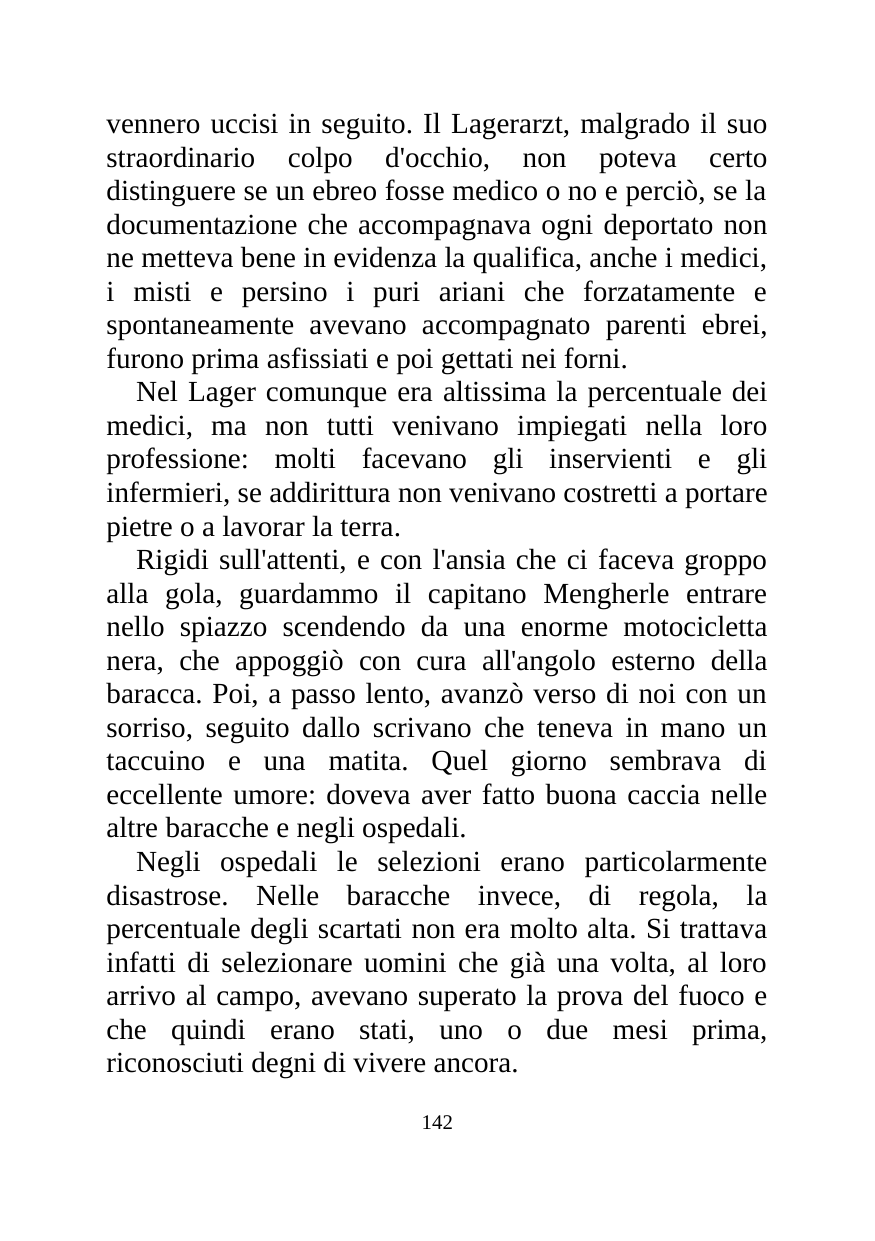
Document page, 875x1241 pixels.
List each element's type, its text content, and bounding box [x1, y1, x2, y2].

text Rigidi sull'attenti, e con l'ansia che ci faceva groppo alla gola, guardammo il capitano Mengherle entrare nello spiazzo scendendo da una enorme motocicletta nera, che appoggiò con cura all'angolo esterno della baracca. Poi, a passo lento, avanzò verso di noi con un sorriso, seguito dallo scrivano che teneva in mano un taccuino e una matita. Quel giorno sembrava di eccellente umore: doveva aver fatto buona caccia nelle altre baracche e negli ospedali. [106, 542, 768, 844]
text vennero uccisi in seguito. Il Lagerarzt, malgrado il suo straordinario colpo d'occhio, non poteva certo distinguere se un ebreo fosse medico o no e perciò, se la documentazione che accompagnava ogni deportato non ne metteva bene in evidenza la qualifica, anche i medici, i misti e persino i puri ariani che forzatamente e spontaneamente avevano accompagnato parenti ebrei, furono prima asfissiati e poi gettati nei forni. [106, 106, 768, 374]
text Negli ospedali le selezioni erano particolarmente disastrose. Nelle baracche invece, di regola, la percentuale degli scartati non era molto alta. Si trattava infatti di selezionare uomini che già una volta, al loro arrivo al campo, avevano superato la prova del fuoco e che quindi erano stati, uno o due mesi prima, riconosciuti degni di vivere ancora. [106, 844, 768, 1079]
text Nel Lager comunque era altissima la percentuale dei medici, ma non tutti venivano impiegati nella loro professione: molti facevano gli inservienti e gli infermieri, se addirittura non venivano costretti a portare pietre o a lavorar la terra. [106, 374, 768, 542]
